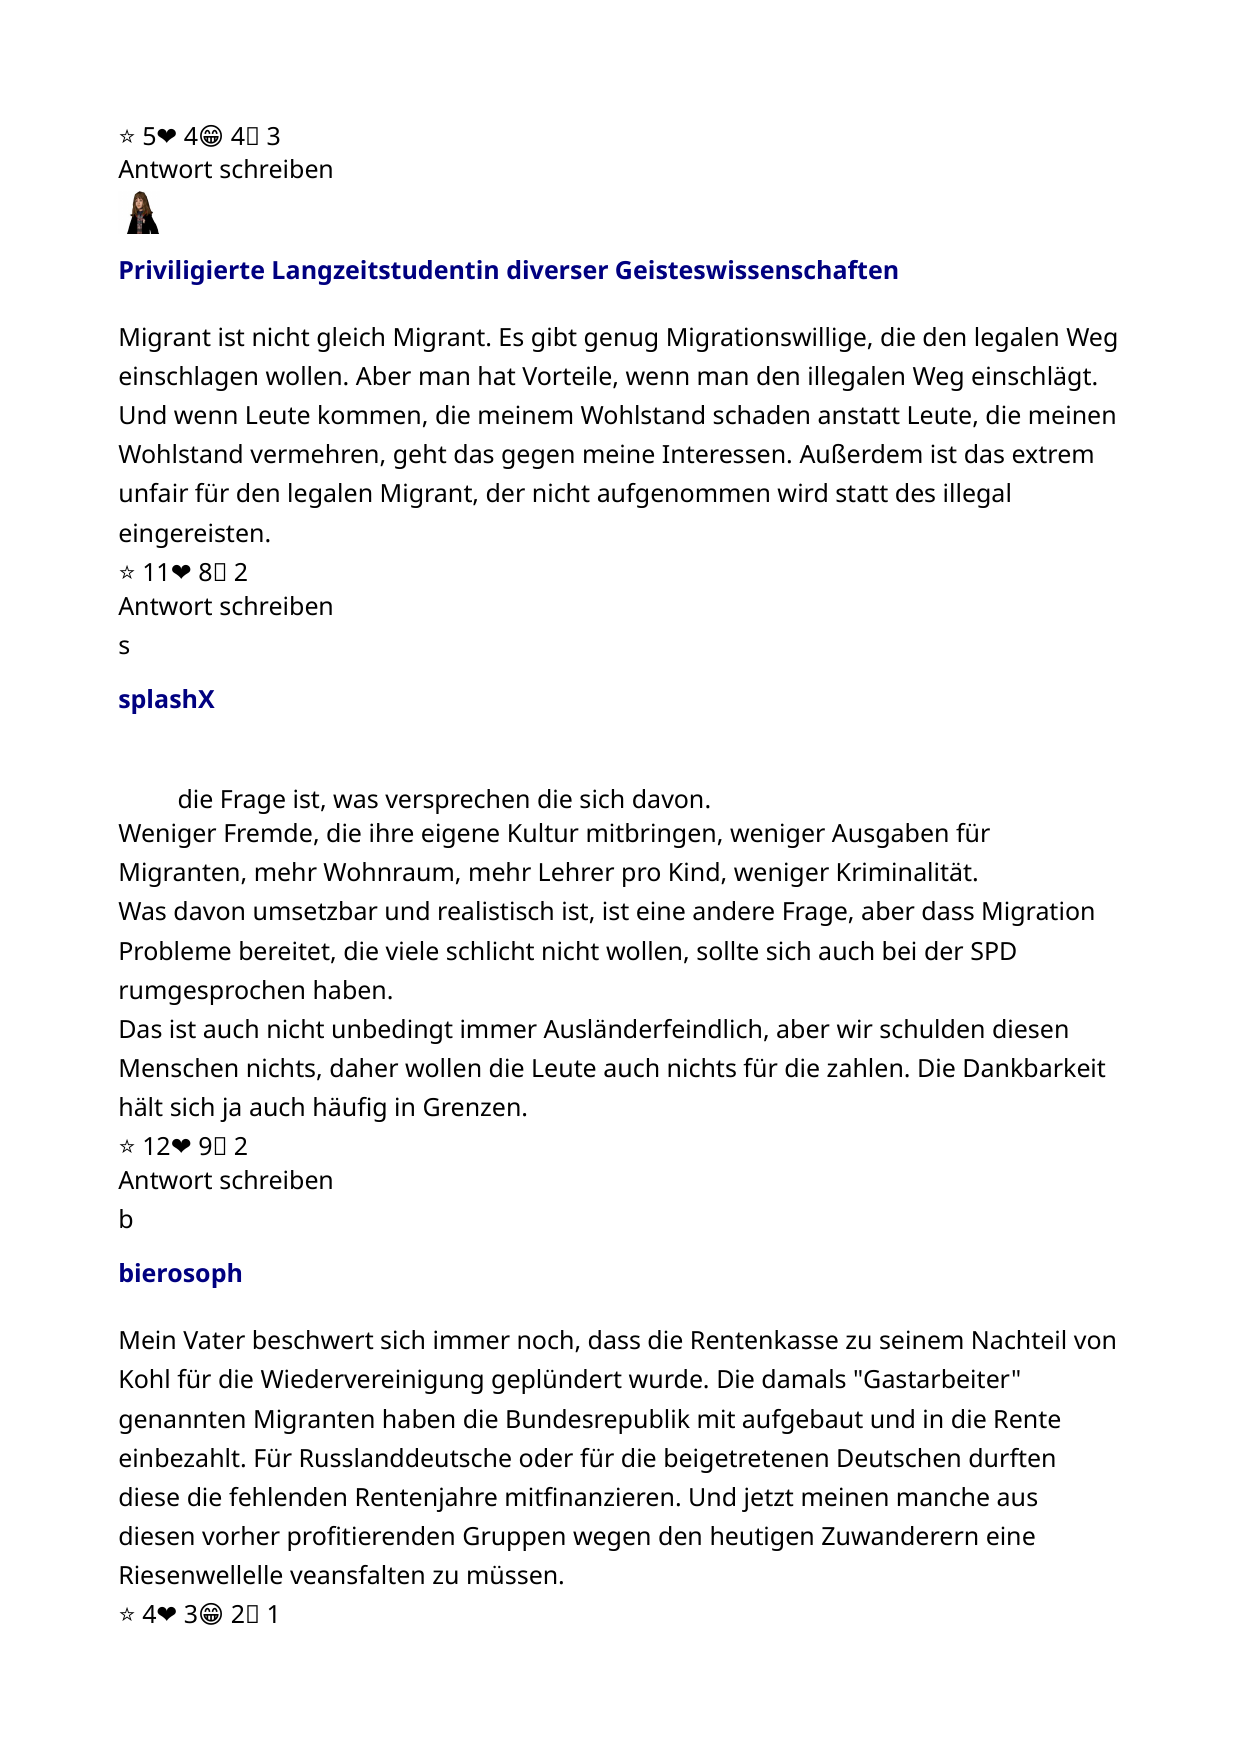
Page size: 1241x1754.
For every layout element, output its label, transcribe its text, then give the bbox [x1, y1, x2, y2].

text die Frage ist, was versprechen die sich davon. [177, 782, 1063, 816]
text Das ist auch nicht unbedingt immer Ausländerfeindlich, aber wir schulden diesen Menschen nichts, daher wollen die Leute auch nichts für die zahlen. Die Dankbarkeit hält sich ja auch häufig in Grenzen. [118, 1011, 1122, 1124]
subtitle splashX [118, 681, 1122, 716]
text ⭐️ 11❤️ 8🤨 2 [118, 554, 1122, 588]
text Was davon umsetzbar und realistisch ist, ist eine andere Frage, aber dass Migration Probleme bereitet, die viele schlicht nicht wollen, sollte sich auch bei der SPD rumgesprochen haben. [118, 894, 1122, 1006]
subtitle bierosoph [118, 1256, 1122, 1290]
text Antwort schreiben [118, 152, 1122, 186]
text Mein Vater beschwert sich immer noch, dass die Rentenkasse zu seinem Nachteil von Kohl für die Wiedervereinigung geplündert wurde. Die damals "Gastarbeiter" genannten Migranten haben die Bundesrepublik mit aufgebaut und in die Rente einbezahlt. Für Russlanddeutsche oder für die beigetretenen Deutschen durften diese die fehlenden Rentenjahre mitfinanzieren. Und jetzt meinen manche aus diesen vorher profitierenden Gruppen wegen den heutigen Zuwanderern eine Riesenwellelle veansfalten zu müssen. [118, 1323, 1122, 1592]
text ⭐️ 12❤️ 9🤨 2 [118, 1129, 1122, 1163]
subtitle Priviligierte Langzeitstudentin diverser Geisteswissenschaften [118, 252, 1122, 286]
text s [118, 628, 1122, 662]
text b [118, 1202, 1122, 1236]
text Antwort schreiben [118, 1163, 1122, 1197]
text ⭐️ 4❤️ 3😁 2🤨 1 [118, 1597, 1122, 1631]
text Migrant ist nicht gleich Migrant. Es gibt genug Migrationswillige, die den legalen Weg einschlagen wollen. Aber man hat Vorteile, wenn man den illegalen Weg einschlägt. Und wenn Leute kommen, die meinem Wohlstand schaden anstatt Leute, die meinen Wohlstand vermehren, geht das gegen meine Interessen. Außerdem ist das extrem unfair für den legalen Migrant, der nicht aufgenommen wird statt des illegal eingereisten. [118, 319, 1122, 549]
picture [118, 191, 161, 234]
text ⭐️ 5❤️ 4😁 4🤨 3 [118, 118, 1122, 152]
text Weniger Fremde, die ihre eigene Kultur mitbringen, weniger Ausgaben für Migranten, mehr Wohnraum, mehr Lehrer pro Kind, weniger Kriminalität. [118, 816, 1122, 889]
text Antwort schreiben [118, 588, 1122, 623]
